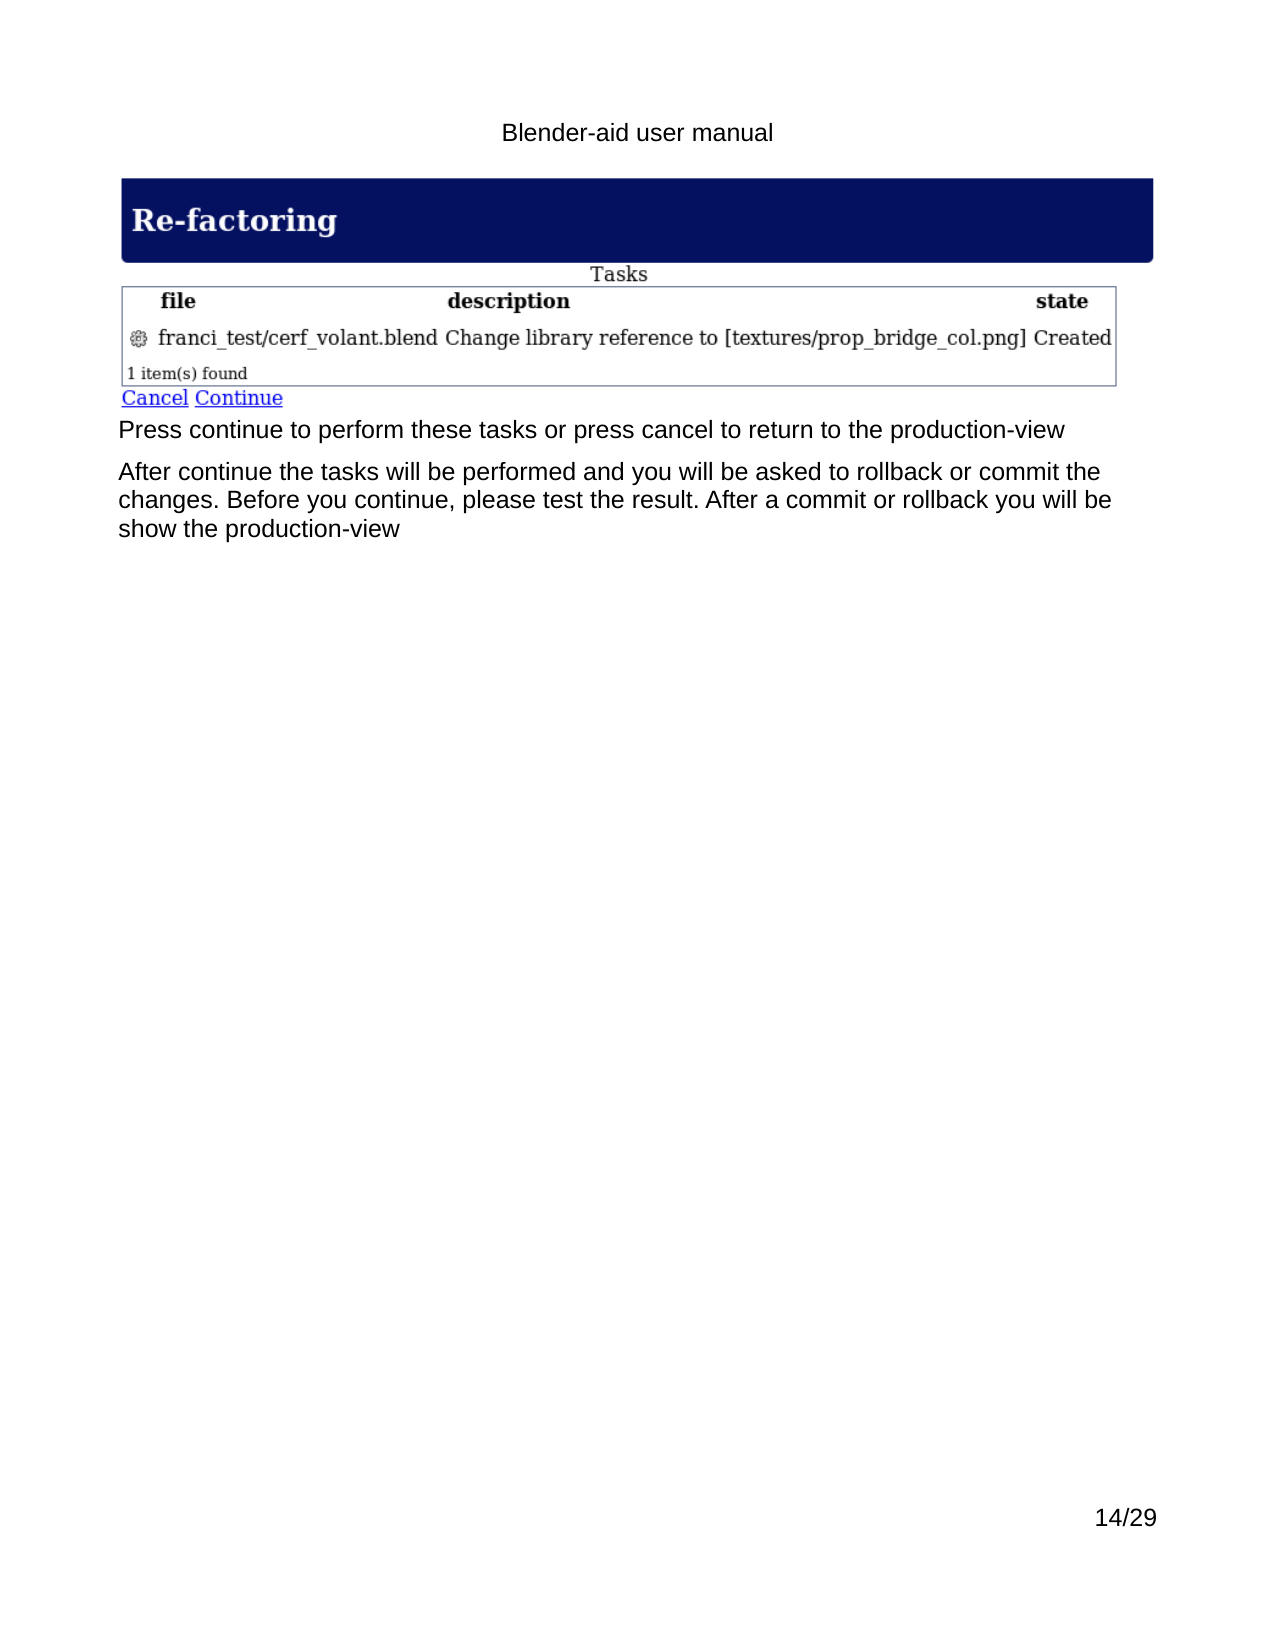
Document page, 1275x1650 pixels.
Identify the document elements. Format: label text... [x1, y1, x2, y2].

text After continue the tasks will be performed and you will be asked to rollback or commit the changes. Before you continue, please test the result. After a commit or rollback you will be show the production-view [118, 457, 1157, 543]
text Press continue to perform these tasks or press cancel to return to the production-view [118, 416, 1157, 444]
picture [118, 176, 1157, 416]
